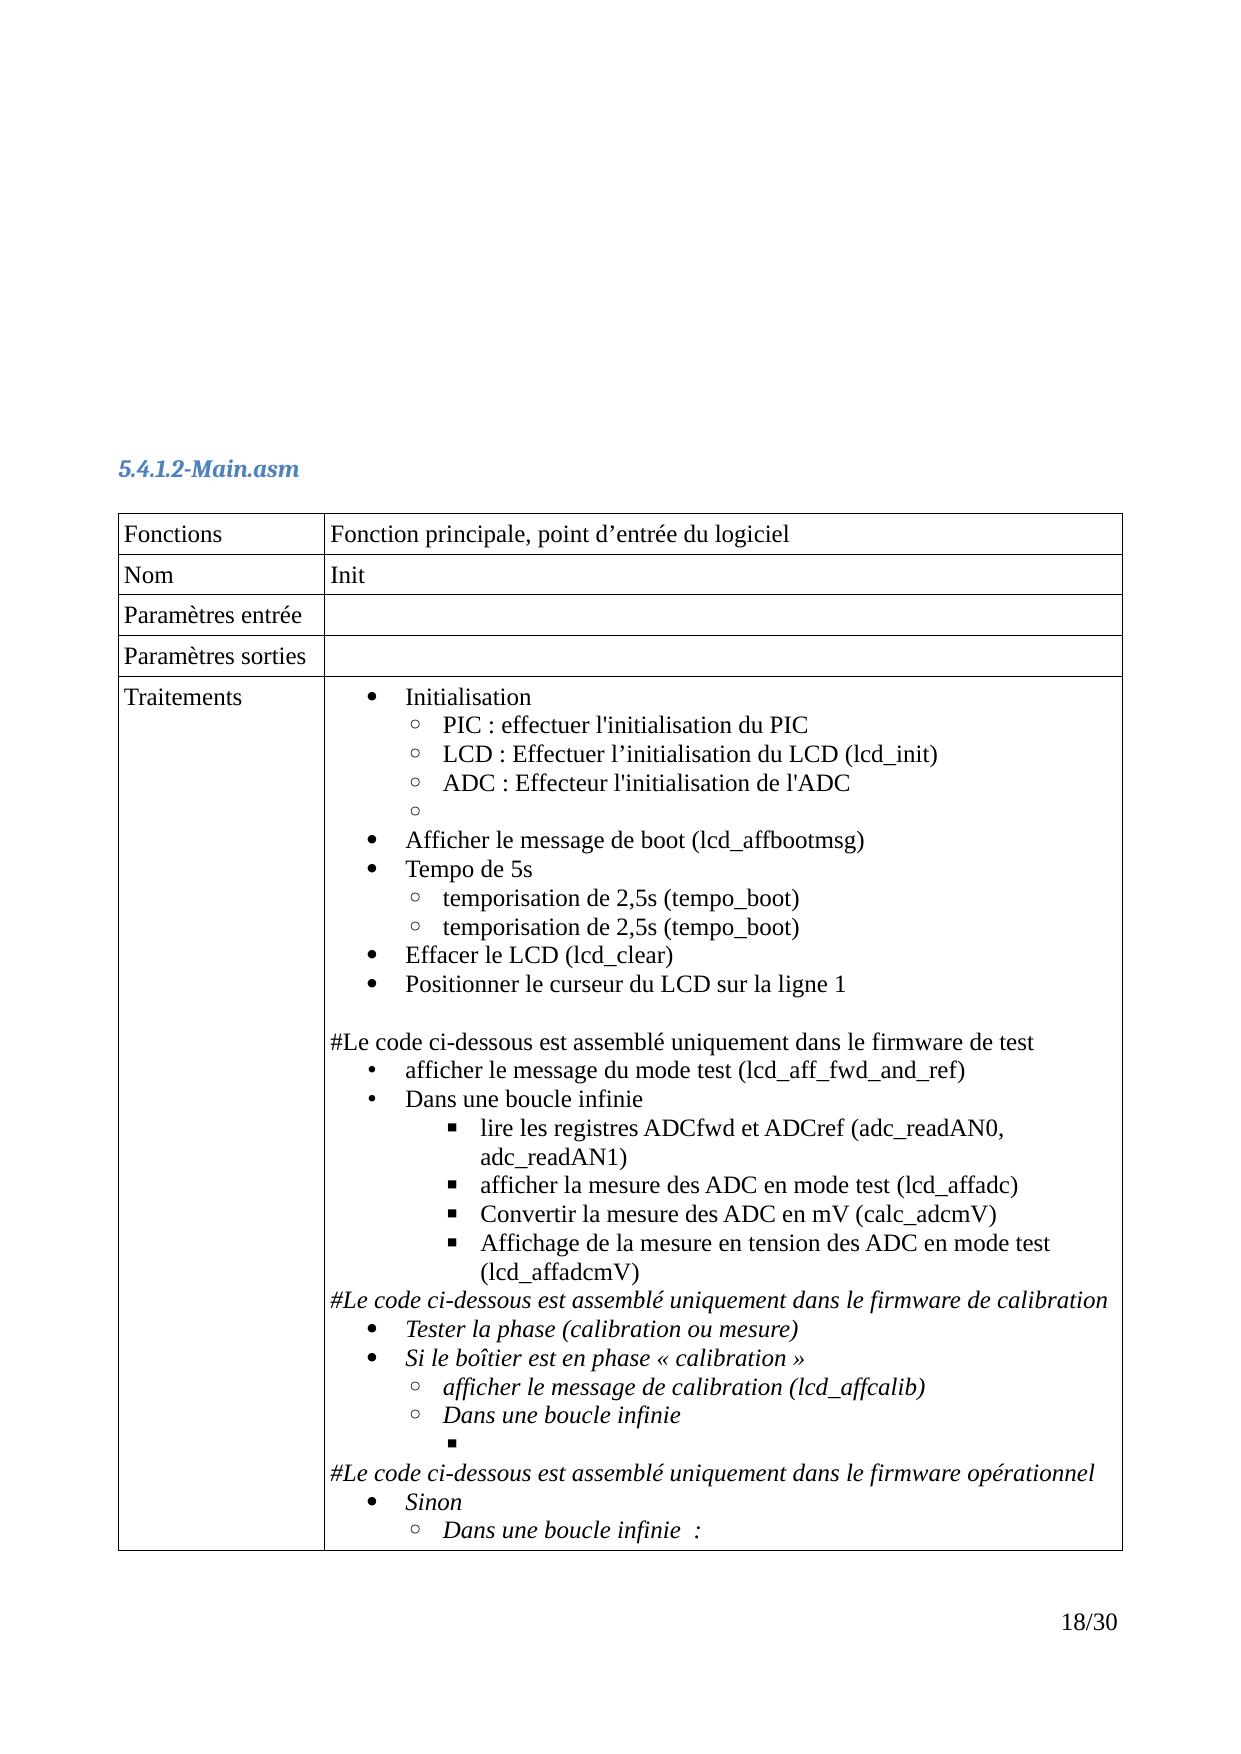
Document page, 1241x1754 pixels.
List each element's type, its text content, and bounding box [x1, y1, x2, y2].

subtitle 5.4.1.2-Main.asm [118, 455, 1122, 484]
table_header Fonction principale, point d’entrée du logiciel [325, 514, 1122, 553]
table_header Fonctions [119, 514, 324, 553]
table_cell Nom [119, 555, 324, 594]
table_cell Paramètres sorties [119, 636, 324, 676]
table_cell [325, 595, 1122, 635]
table_cell Init [325, 555, 1122, 594]
table_cell Paramètres entrée [119, 595, 324, 635]
table_cell Initialisation PIC : effectuer l'initialisation du PIC LCD : Effectuer l’initialisation du LCD (lcd_init) ADC : Effecteur l'initialisation de l'ADC Afficher le message de boot (lcd_affbootmsg) Tempo de 5s temporisation de 2,5s (tempo_boot) temporisation de 2,5s (tempo_boot) Effacer le LCD (lcd_clear) Positionner le curseur du LCD sur la ligne 1 #Le code ci-dessous est assemblé uniquement dans le firmware de test afficher le message du mode test (lcd_aff_fwd_and_ref) Dans une boucle infinie lire les registres ADCfwd et ADCref (adc_readAN0, adc_readAN1) afficher la mesure des ADC en mode test (lcd_affadc) Convertir la mesure des ADC en mV (calc_adcmV) Affichage de la mesure en tension des ADC en mode test (lcd_affadcmV) #Le code ci-dessous est assemblé uniquement dans le firmware de calibration Tester la phase (calibration ou mesure) Si le boîtier est en phase « calibration » afficher le message de calibration (lcd_affcalib) Dans une boucle infinie #Le code ci-dessous est assemblé uniquement dans le firmware opérationnel Sinon Dans une boucle infinie : [325, 677, 1122, 1550]
table_cell [325, 636, 1122, 676]
table_cell Traitements [119, 677, 324, 1550]
